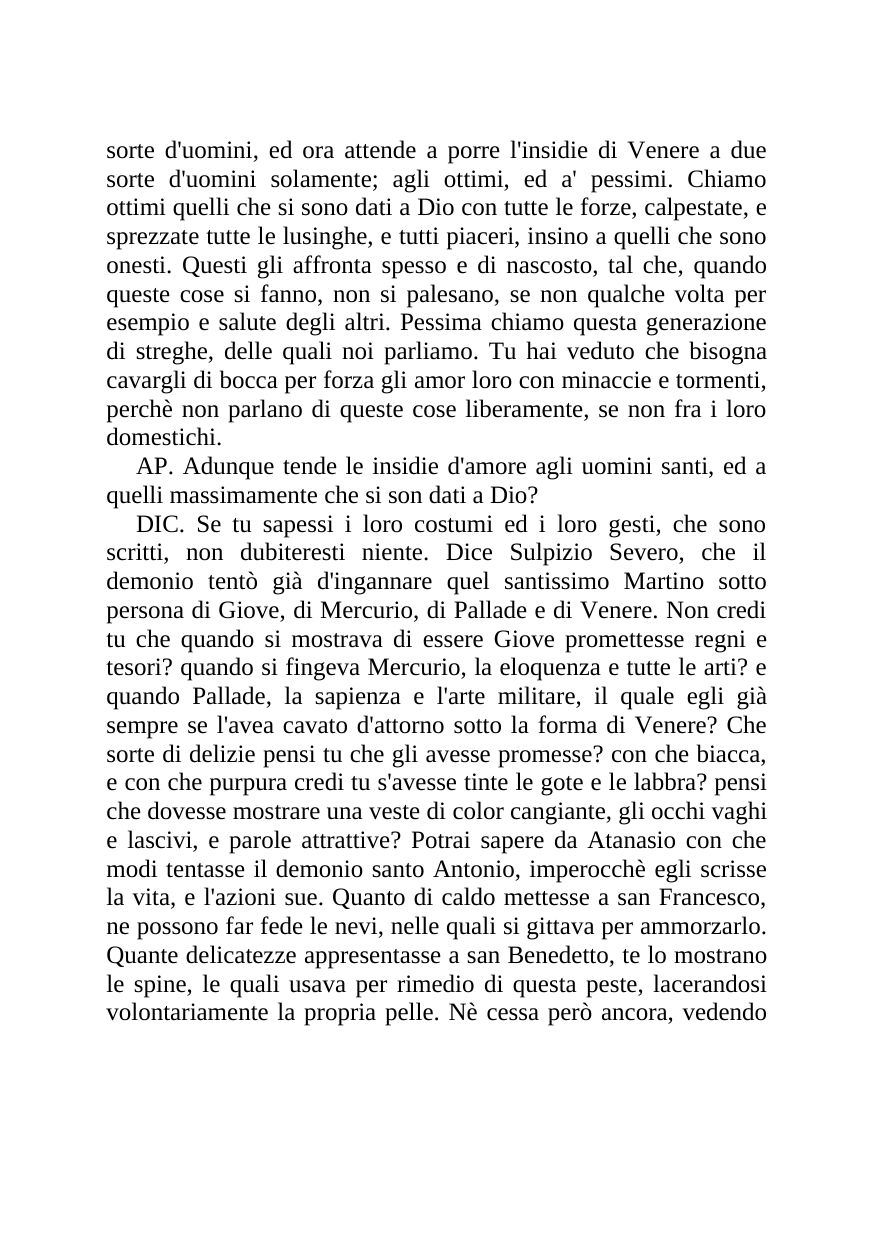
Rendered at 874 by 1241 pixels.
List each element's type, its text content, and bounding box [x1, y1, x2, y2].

text sorte d'uomini, ed ora attende a porre l'insidie di Venere a due sorte d'uomini solamente; agli ottimi, ed a' pessimi. Chiamo ottimi quelli che si sono dati a Dio con tutte le forze, calpestate, e sprezzate tutte le lusinghe, e tutti piaceri, insino a quelli che sono onesti. Questi gli affronta spesso e di nascosto, tal che, quando queste cose si fanno, non si palesano, se non qualche volta per esempio e salute degli altri. Pessima chiamo questa generazione di streghe, delle quali noi parliamo. Tu hai veduto che bisogna cavargli di bocca per forza gli amor loro con minaccie e tormenti, perchè non parlano di queste cose liberamente, se non fra i loro domestichi. [106, 135, 768, 451]
text DIC. Se tu sapessi i loro costumi ed i loro gesti, che sono scritti, non dubiteresti niente. Dice Sulpizio Severo, che il demonio tentò già d'ingannare quel santissimo Martino sotto persona di Giove, di Mercurio, di Pallade e di Venere. Non credi tu che quando si mostrava di essere Giove promettesse regni e tesori? quando si fingeva Mercurio, la eloquenza e tutte le arti? e quando Pallade, la sapienza e l'arte militare, il quale egli già sempre se l'avea cavato d'attorno sotto la forma di Venere? Che sorte di delizie pensi tu che gli avesse promesse? con che biacca, e con che purpura credi tu s'avesse tinte le gote e le labbra? pensi che dovesse mostrare una veste di color cangiante, gli occhi vaghi e lascivi, e parole attrattive? Potrai sapere da Atanasio con che modi tentasse il demonio santo Antonio, imperocchè egli scrisse la vita, e l'azioni sue. Quanto di caldo mettesse a san Francesco, ne possono far fede le nevi, nelle quali si gittava per ammorzarlo. Quante delicatezze appresentasse a san Benedetto, te lo mostrano le spine, le quali usava per rimedio di questa peste, lacerandosi volontariamente la propria pelle. Nè cessa però ancora, vedendo [106, 509, 768, 1026]
text AP. Adunque tende le insidie d'amore agli uomini santi, ed a quelli massimamente che si son dati a Dio? [106, 451, 768, 509]
